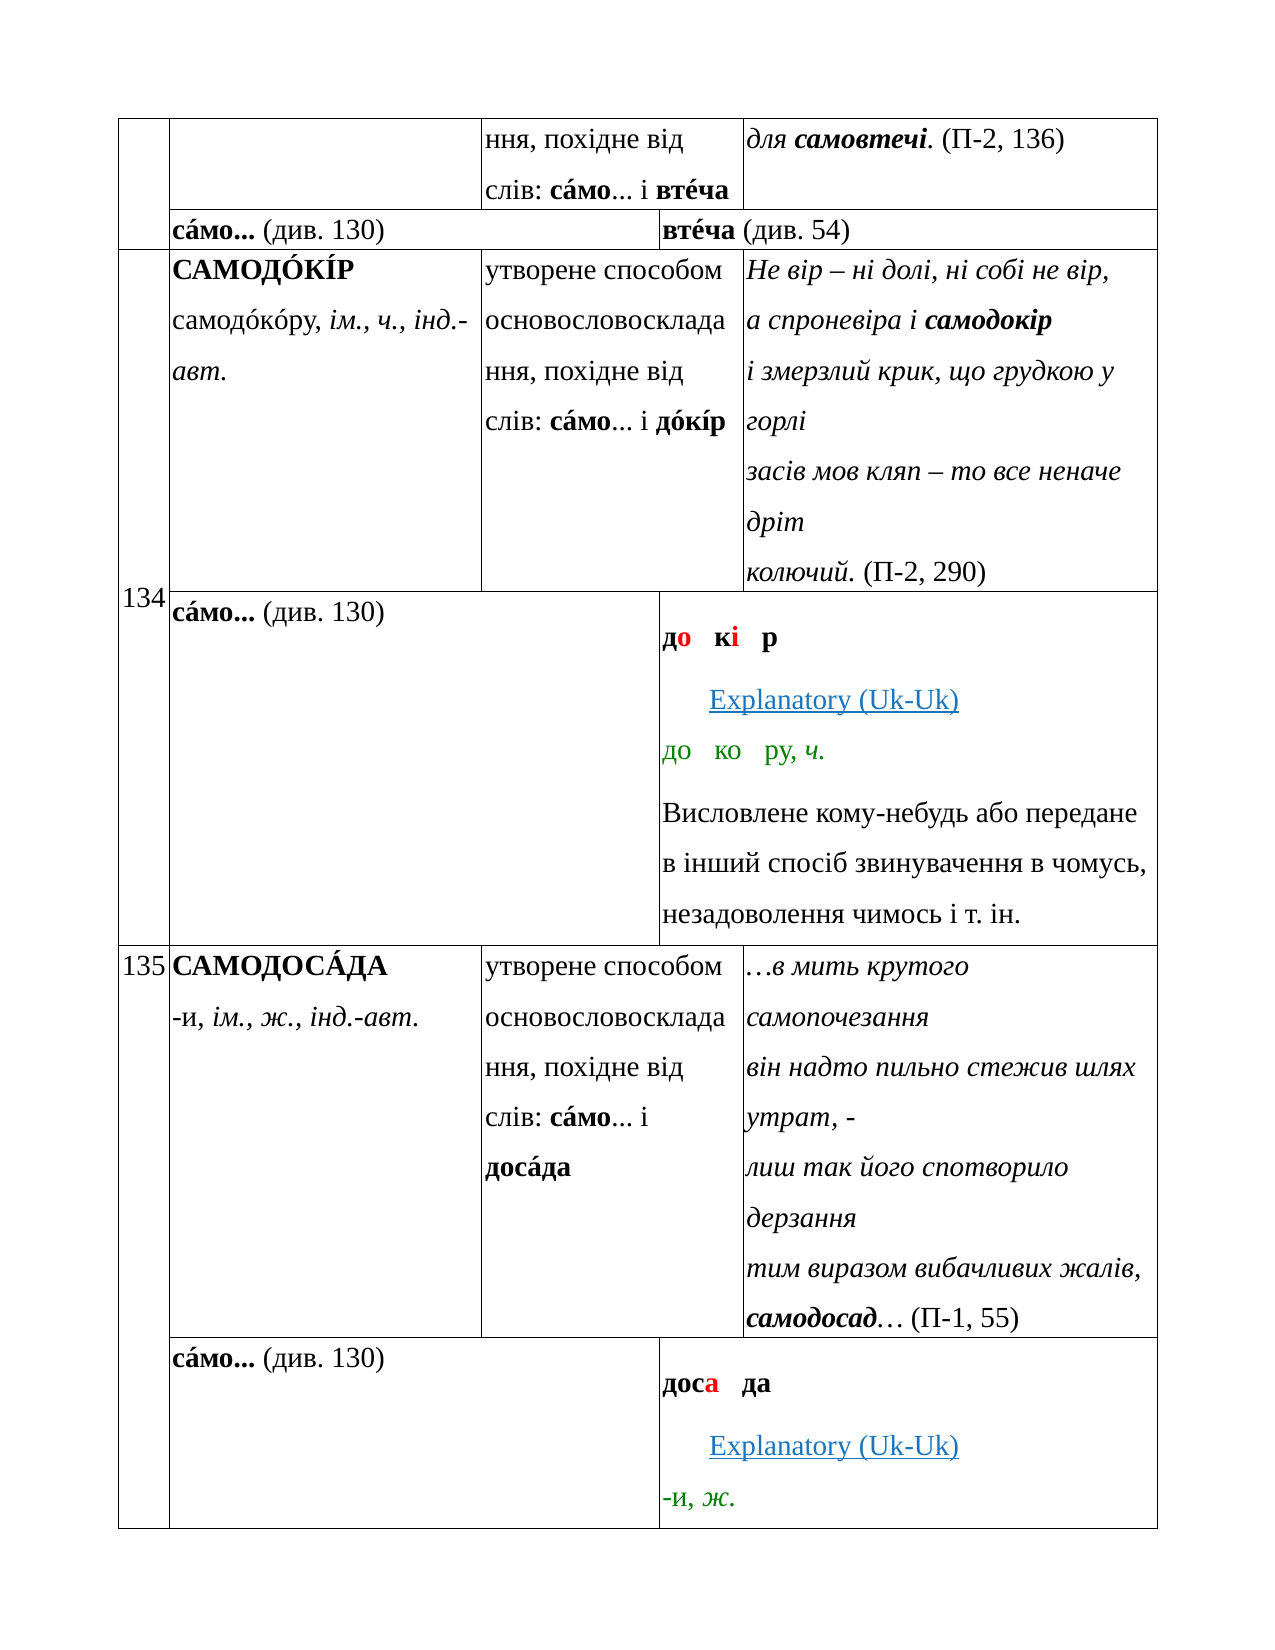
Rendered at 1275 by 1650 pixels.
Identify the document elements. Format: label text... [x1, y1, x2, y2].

table_cell Не вір – ні долі, ні собі не вір, а спроневіра і самодокір і змерзлий крик, що грудкою у горлі засів мов кляп – то все неначе дріт колючий. (П‑2, 290) [744, 250, 1157, 591]
table_cell [170, 119, 481, 208]
table_cell сáмо... (див. 130) [170, 592, 659, 945]
table_cell 135 [119, 946, 169, 1528]
table_cell досада Explanatory (Uk-Uk) -и, ж. [660, 1338, 1157, 1528]
table_cell сáмо... (див. 130) [170, 210, 659, 249]
table_cell [119, 119, 169, 249]
table_cell ння, похідне від слів: сáмо... і втéча [482, 119, 743, 208]
table_cell втéча (див. 54) [660, 210, 1157, 249]
table_cell утворене способом основословоскладання, похідне від слів: сáмо... і досáда [482, 946, 743, 1337]
table_cell сáмо... (див. 130) [170, 1338, 659, 1528]
table_cell Самодосáда -и, ім., ж., інд.-авт. [170, 946, 481, 1337]
table_cell …в мить крутого самопочезання він надто пильно стежив шлях утрат, - лиш так його спотворило дерзання тим виразом вибачливих жалів, самодосад… (П‑1, 55) [744, 946, 1157, 1337]
table_cell докір Explanatory (Uk-Uk) докору, ч. Висловлене кому-небудь або передане в інший спосіб звинувачення в чомусь, незадоволення чимось і т. ін. [660, 592, 1157, 945]
table_cell 134 [119, 250, 169, 945]
table_cell для самовтечі. (П‑2, 136) [744, 119, 1157, 208]
table_cell утворене способом основословоскладання, похідне від слів: сáмо... і дóкíр [482, 250, 743, 591]
table_cell Самодóкíр самодóкóру, ім., ч., інд.-авт. [170, 250, 481, 591]
